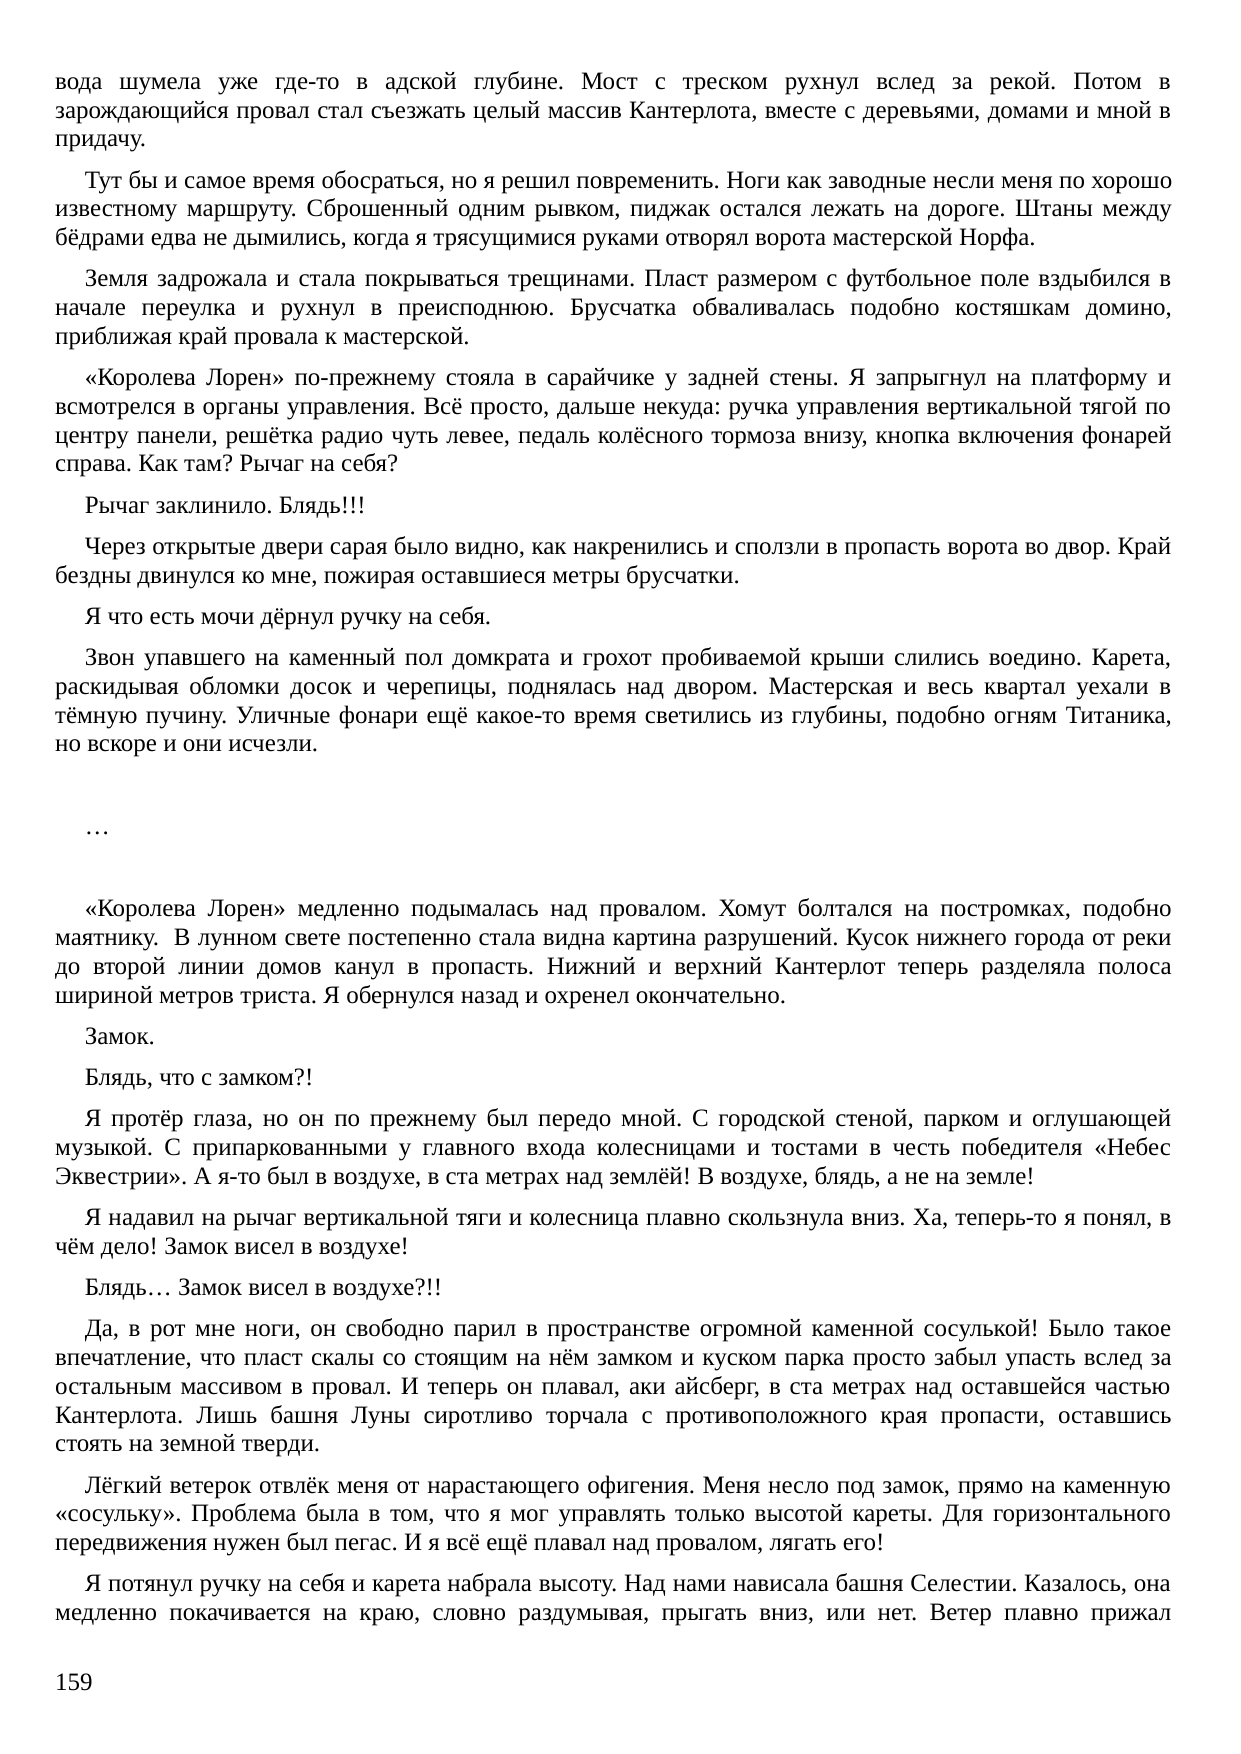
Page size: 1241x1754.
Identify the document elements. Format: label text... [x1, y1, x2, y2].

text «Королева Лорен» медленно подымалась над провалом. Хомут болтался на постромках, подобно маятнику. В лунном свете постепенно стала видна картина разрушений. Кусок нижнего города от реки до второй линии домов канул в пропасть. Нижний и верхний Кантерлот теперь разделяла полоса шириной метров триста. Я обернулся назад и охренел окончательно. [55, 893, 1173, 1008]
text Звон упавшего на каменный пол домкрата и грохот пробиваемой крыши слились воедино. Карета, раскидывая обломки досок и черепицы, поднялась над двором. Мастерская и весь квартал уехали в тёмную пучину. Уличные фонари ещё какое-то время светились из глубины, подобно огням Титаника, но вскоре и они исчезли. [55, 642, 1173, 757]
text Я надавил на рычаг вертикальной тяги и колесница плавно скользнула вниз. Ха, теперь-то я понял, в чём дело! Замок висел в воздухе! [55, 1202, 1173, 1260]
text Земля задрожала и стала покрываться трещинами. Пласт размером с футбольное поле вздыбился в начале переулка и рухнул в преисподнюю. Брусчатка обваливалась подобно костяшкам домино, приближая край провала к мастерской. [55, 263, 1173, 350]
text Да, в рот мне ноги, он свободно парил в пространстве огромной каменной сосулькой! Было такое впечатление, что пласт скалы со стоящим на нём замком и куском парка просто забыл упасть вслед за остальным массивом в провал. И теперь он плавал, аки айсберг, в ста метрах над оставшейся частью Кантерлота. Лишь башня Луны сиротливо торчала с противоположного края пропасти, оставшись стоять на земной тверди. [55, 1313, 1173, 1457]
text Я потянул ручку на себя и карета набрала высоту. Над нами нависала башня Селестии. Казалось, она медленно покачивается на краю, словно раздумывая, прыгать вниз, или нет. Ветер плавно прижал [55, 1568, 1173, 1626]
text Рычаг заклинило. Блядь!!! [55, 490, 1173, 518]
text Я протёр глаза, но он по прежнему был передо мной. С городской стеной, парком и оглушающей музыкой. С припаркованными у главного входа колесницами и тостами в честь победителя «Небес Эквестрии». А я-то был в воздухе, в ста метрах над землёй! В воздухе, блядь, а не на земле! [55, 1103, 1173, 1190]
text Лёгкий ветерок отвлёк меня от нарастающего офигения. Меня несло под замок, прямо на каменную «сосульку». Проблема была в том, что я мог управлять только высотой кареты. Для горизонтального передвижения нужен был пегас. И я всё ещё плавал над провалом, лягать его! [55, 1470, 1173, 1556]
text Тут бы и самое время обосраться, но я решил повременить. Ноги как заводные несли меня по хорошо известному маршруту. Сброшенный одним рывком, пиджак остался лежать на дороге. Штаны между бёдрами едва не дымились, когда я трясущимися руками отворял ворота мастерской Норфа. [55, 165, 1173, 251]
text вода шумела уже где-то в адской глубине. Мост с треском рухнул вслед за рекой. Потом в зарождающийся провал стал съезжать целый массив Кантерлота, вместе с деревьями, домами и мной в придачу. [55, 66, 1173, 152]
text Блядь… Замок висел в воздухе?!! [55, 1272, 1173, 1301]
text Через открытые двери сарая было видно, как накренились и сползли в пропасть ворота во двор. Край бездны двинулся ко мне, пожирая оставшиеся метры брусчатки. [55, 531, 1173, 588]
text Я что есть мочи дёрнул ручку на себя. [55, 601, 1173, 630]
text «Королева Лорен» по-прежнему стояла в сарайчике у задней стены. Я запрыгнул на платформу и всмотрелся в органы управления. Всё просто, дальше некуда: ручка управления вертикальной тягой по центру панели, решётка радио чуть левее, педаль колёсного тормоза внизу, кнопка включения фонарей справа. Как там? Рычаг на себя? [55, 362, 1173, 477]
text Замок. [55, 1021, 1173, 1050]
text … [55, 811, 1173, 840]
text Блядь, что с замком?! [55, 1062, 1173, 1091]
